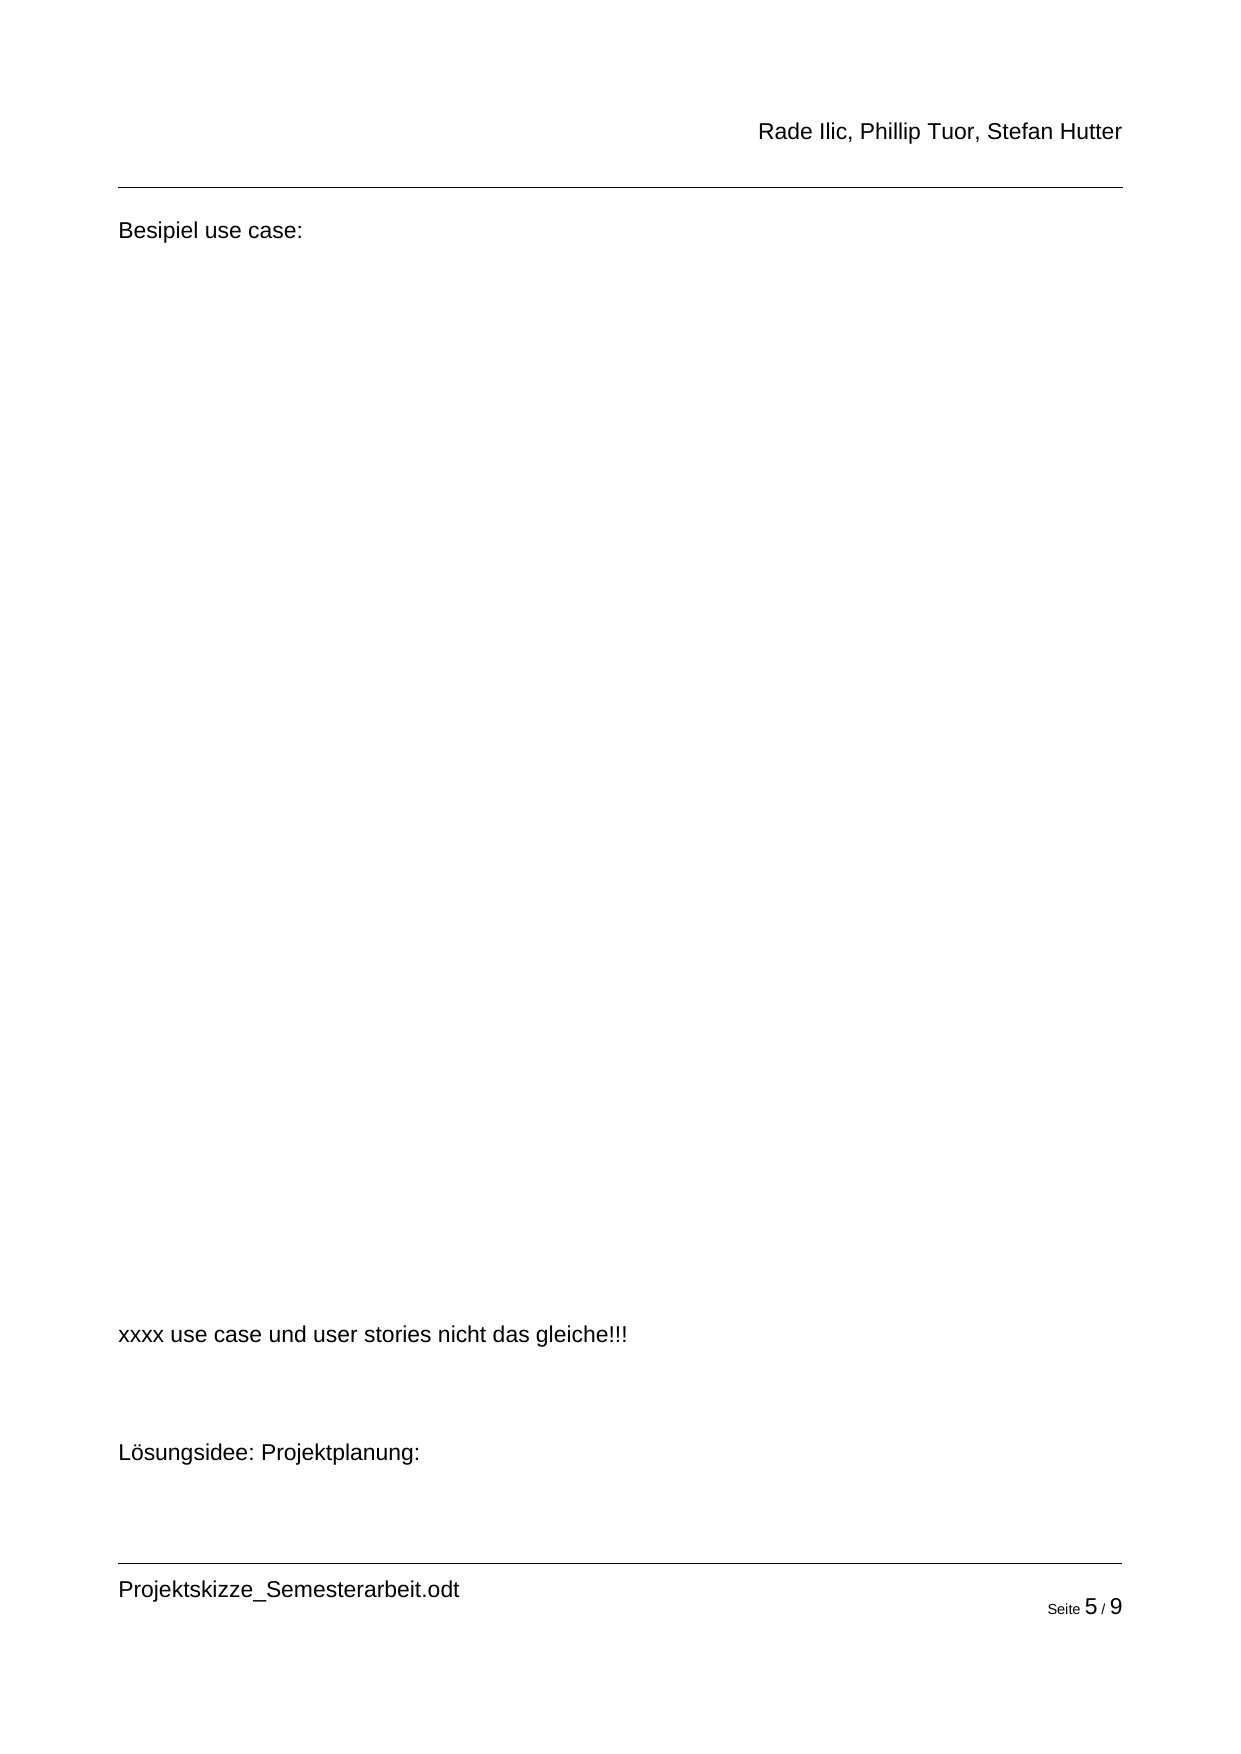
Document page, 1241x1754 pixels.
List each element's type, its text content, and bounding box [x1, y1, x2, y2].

text Besipiel use case: [118, 217, 1125, 243]
text Lösungsidee: Projektplanung: [118, 1439, 1122, 1466]
text xxxx use case und user stories nicht das gleiche!!! [118, 1321, 1122, 1347]
